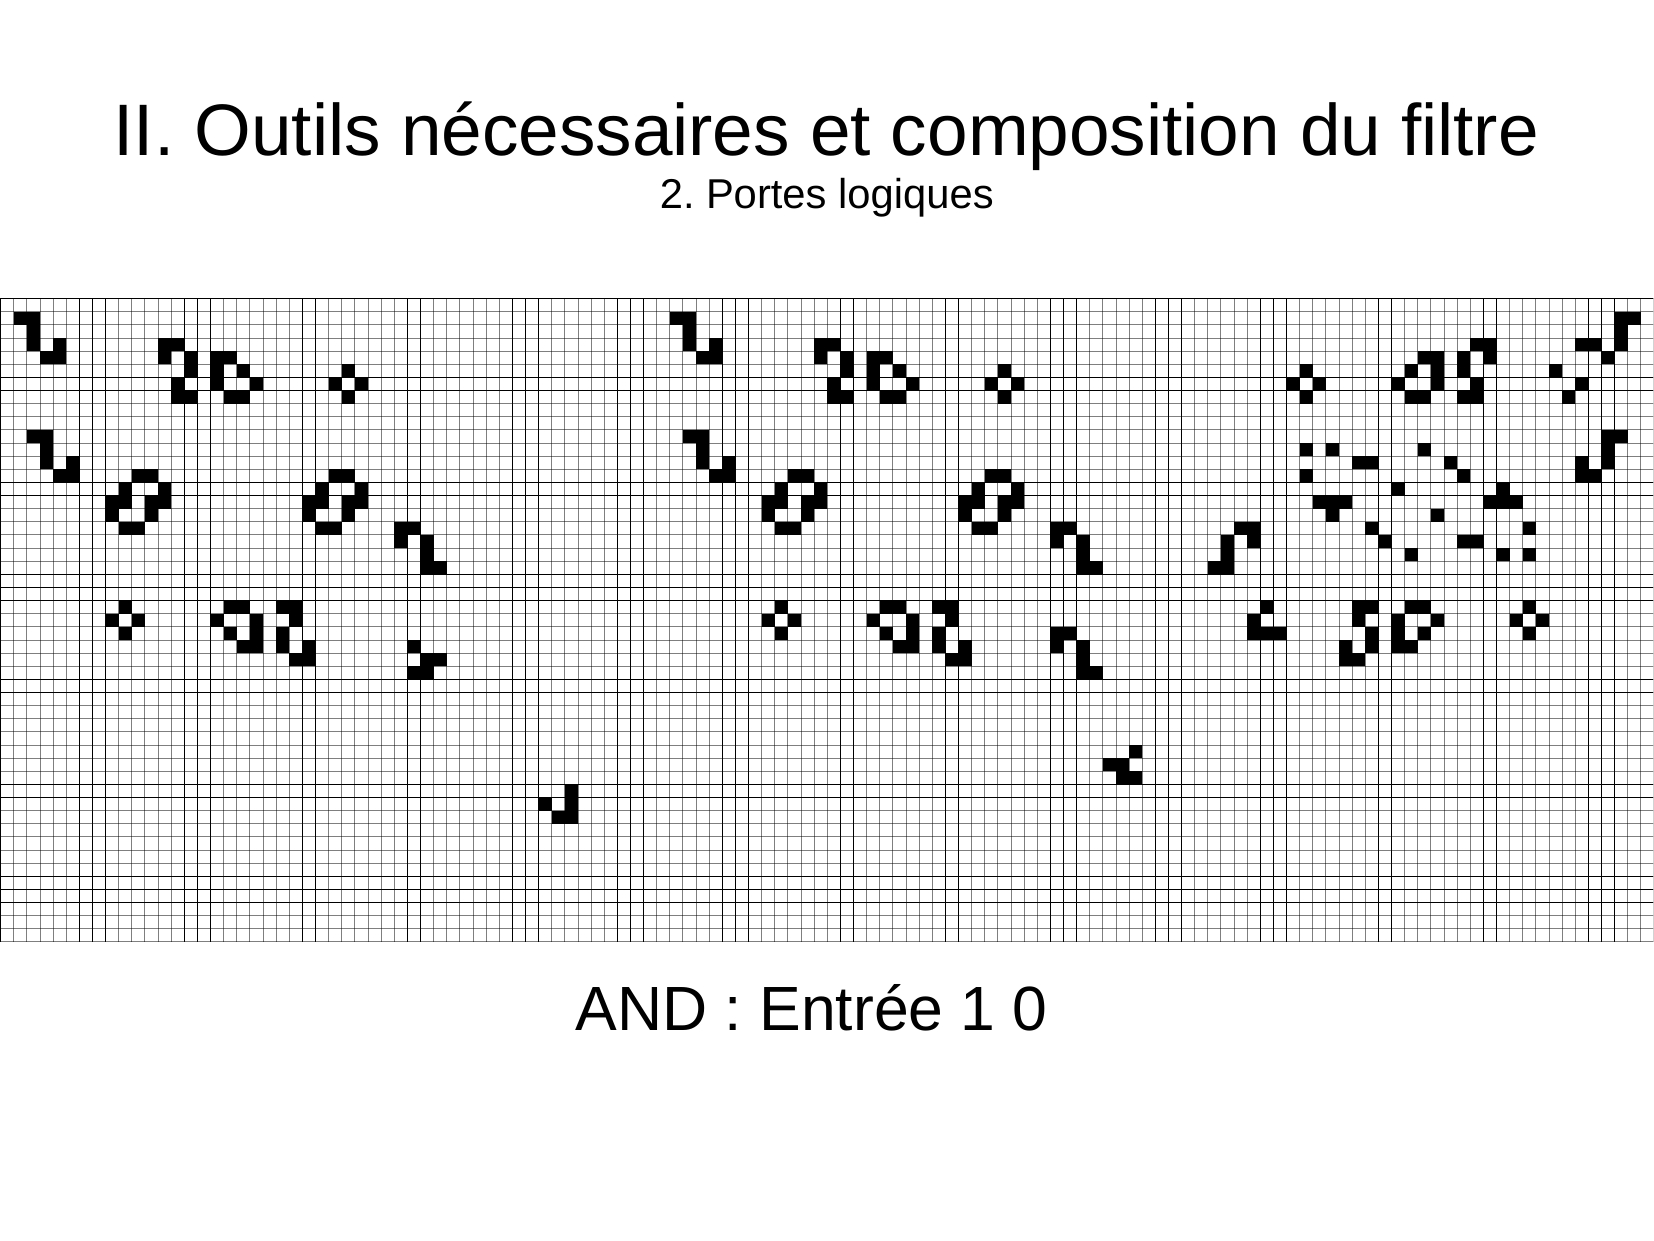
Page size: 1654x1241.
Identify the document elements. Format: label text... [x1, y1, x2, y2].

text_box AND : Entrée 1 0 [561, 966, 1064, 1052]
picture [0, 298, 1654, 942]
title II. Outils nécessaires et composition du filtre 2. Portes logiques [82, 49, 1571, 257]
